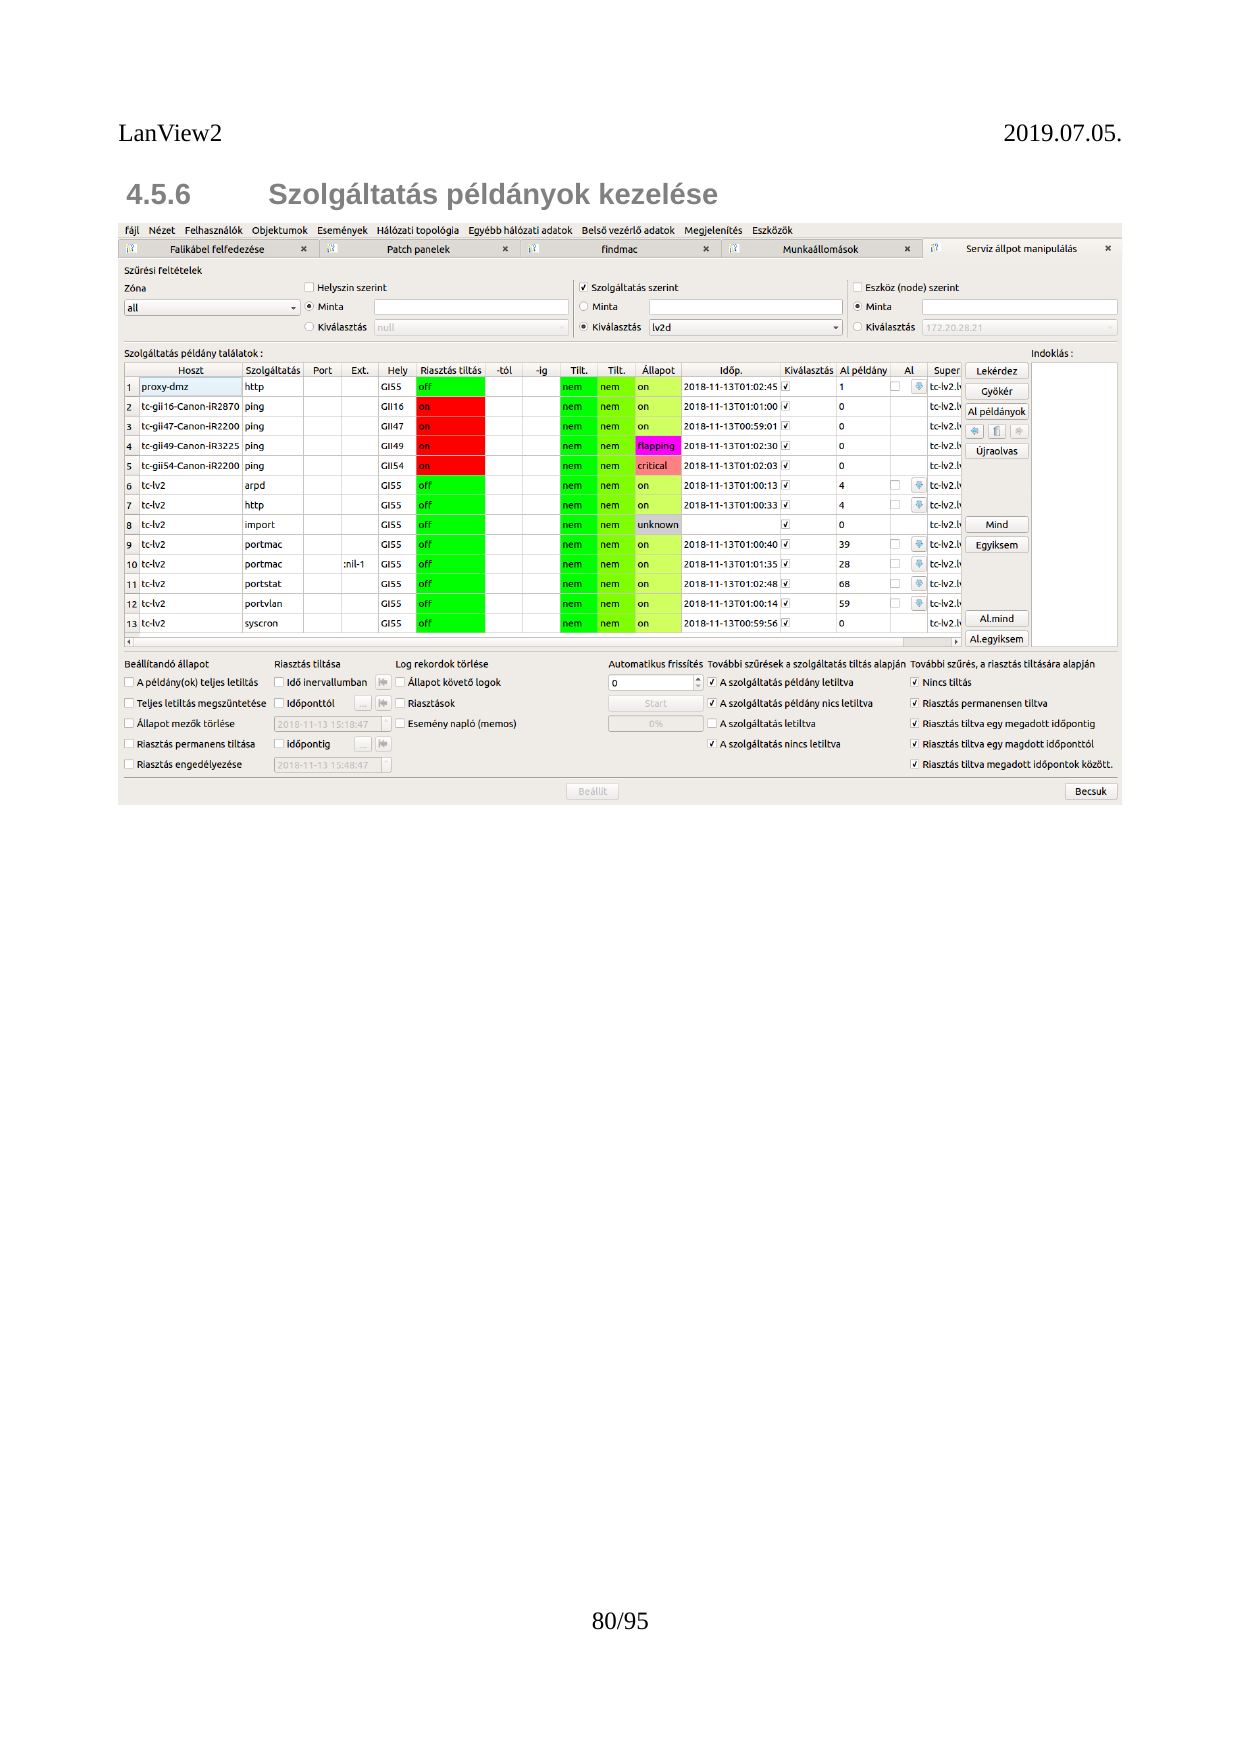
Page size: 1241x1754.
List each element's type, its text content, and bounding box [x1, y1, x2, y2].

picture [118, 223, 1123, 805]
subtitle Szolgáltatás példányok kezelése [118, 177, 1122, 211]
